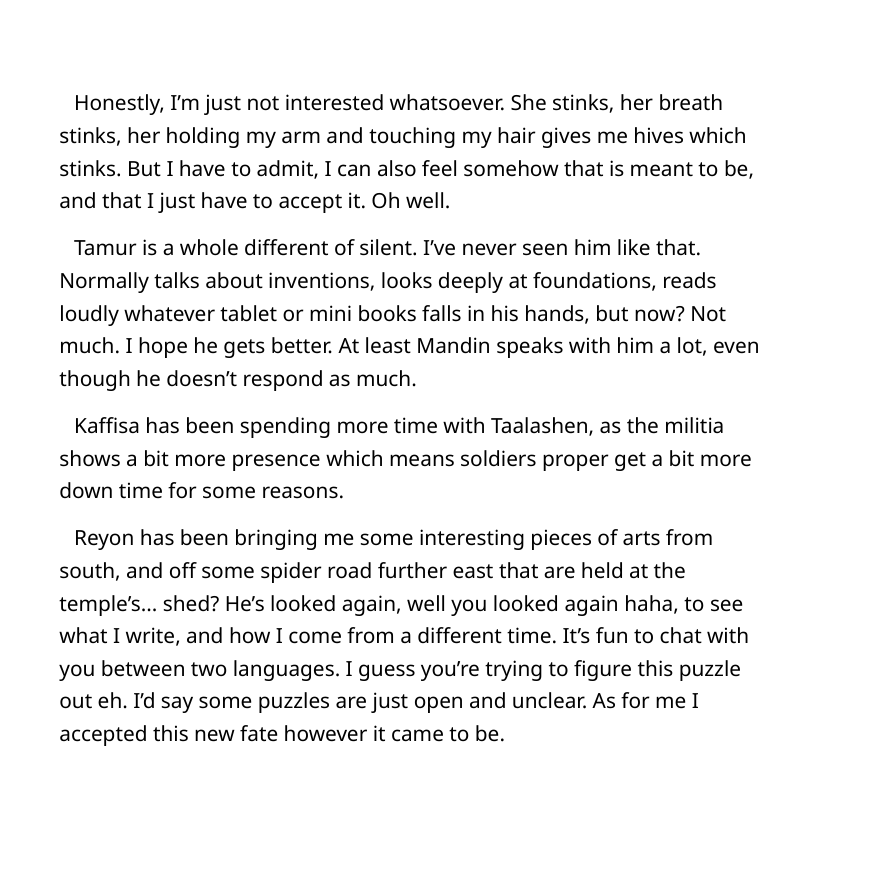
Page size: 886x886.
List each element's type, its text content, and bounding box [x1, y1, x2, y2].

text Kaffisa has been spending more time with Taalashen, as the militia shows a bit more presence which means soldiers proper get a bit more down time for some reasons. [59, 411, 768, 505]
text Honestly, I’m just not interested whatsoever. She stinks, her breath stinks, her holding my arm and touching my hair gives me hives which stinks. But I have to admit, I can also feel somehow that is meant to be, and that I just have to accept it. Oh well. [59, 88, 768, 215]
text Reyon has been bringing me some interesting pieces of arts from south, and off some spider road further east that are held at the temple’s... shed? He’s looked again, well you looked again haha, to see what I write, and how I come from a different time. It’s fun to chat with you between two languages. I guess you’re trying to figure this puzzle out eh. I’d say some puzzles are just open and unclear. As for me I accepted this new fate however it came to be. [59, 523, 768, 748]
text Tamur is a whole different of silent. I’ve never seen him like that. Normally talks about inventions, looks deeply at foundations, reads loudly whatever tablet or mini books falls in his hands, but now? Not much. I hope he gets better. At least Mandin speaks with him a lot, even though he doesn’t respond as much. [59, 233, 768, 392]
